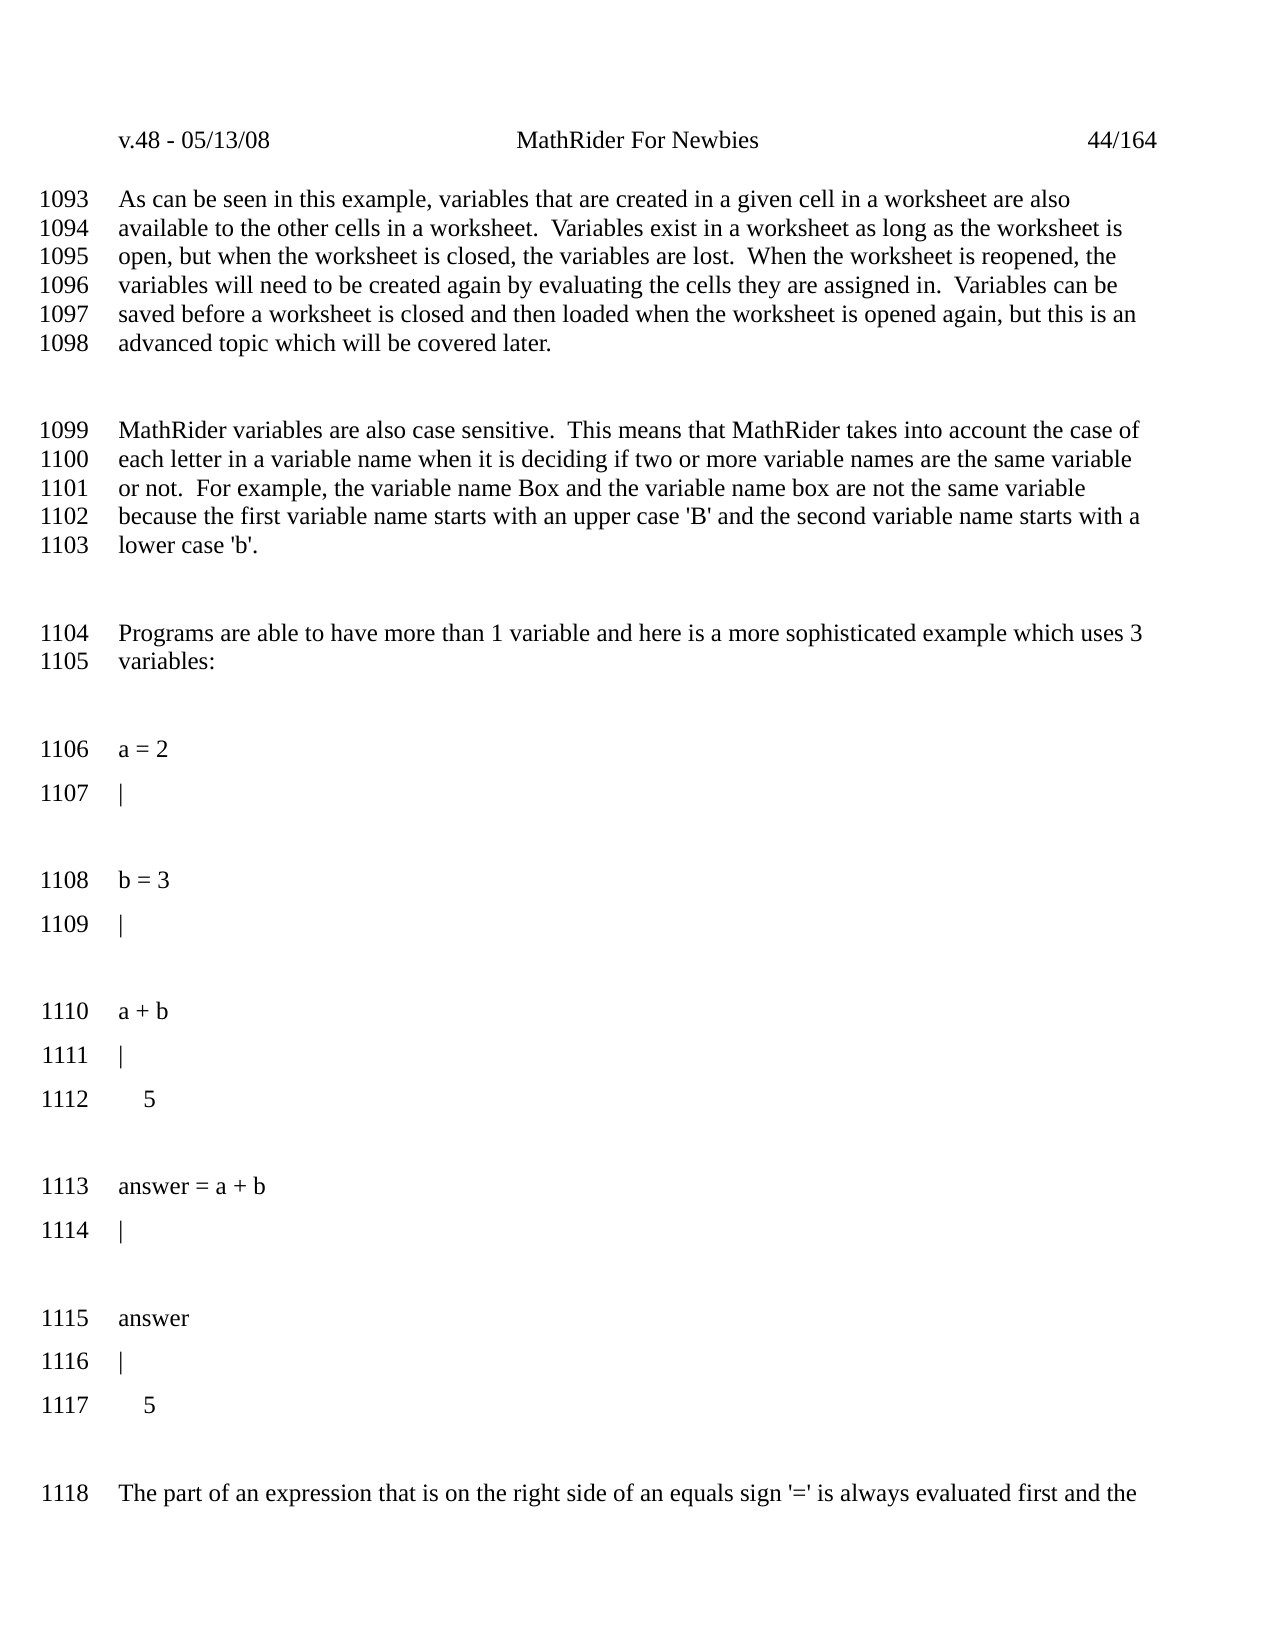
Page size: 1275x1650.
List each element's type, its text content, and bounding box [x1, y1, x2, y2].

text The part of an expression that is on the right side of an equals sign '=' is always evaluated first and the [118, 1478, 1157, 1506]
text a + b [118, 996, 1157, 1025]
text 5 [118, 1084, 1157, 1113]
text | [118, 1215, 1157, 1244]
text 5 [118, 1390, 1157, 1419]
text | [118, 778, 1157, 806]
text | [118, 1040, 1157, 1069]
text | [118, 1346, 1157, 1375]
text As can be seen in this example, variables that are created in a given cell in a worksheet are also available to the other cells in a worksheet. Variables exist in a worksheet as long as the worksheet is open, but when the worksheet is closed, the variables are lost. When the worksheet is reopened, the variables will need to be created again by evaluating the cells they are assigned in. Variables can be saved before a worksheet is closed and then loaded when the worksheet is opened again, but this is an advanced topic which will be covered later. [118, 184, 1157, 356]
text | [118, 909, 1157, 938]
text answer [118, 1303, 1157, 1331]
text MathRider variables are also case sensitive. This means that MathRider takes into account the case of each letter in a variable name when it is deciding if two or more variable names are the same variable or not. For example, the variable name Box and the variable name box are not the same variable because the first variable name starts with an upper case 'B' and the second variable name starts with a lower case 'b'. [118, 415, 1157, 559]
text answer = a + b [118, 1171, 1157, 1200]
text b = 3 [118, 865, 1157, 894]
text Programs are able to have more than 1 variable and here is a more sophisticated example which uses 3 variables: [118, 618, 1157, 675]
text a = 2 [118, 734, 1157, 763]
